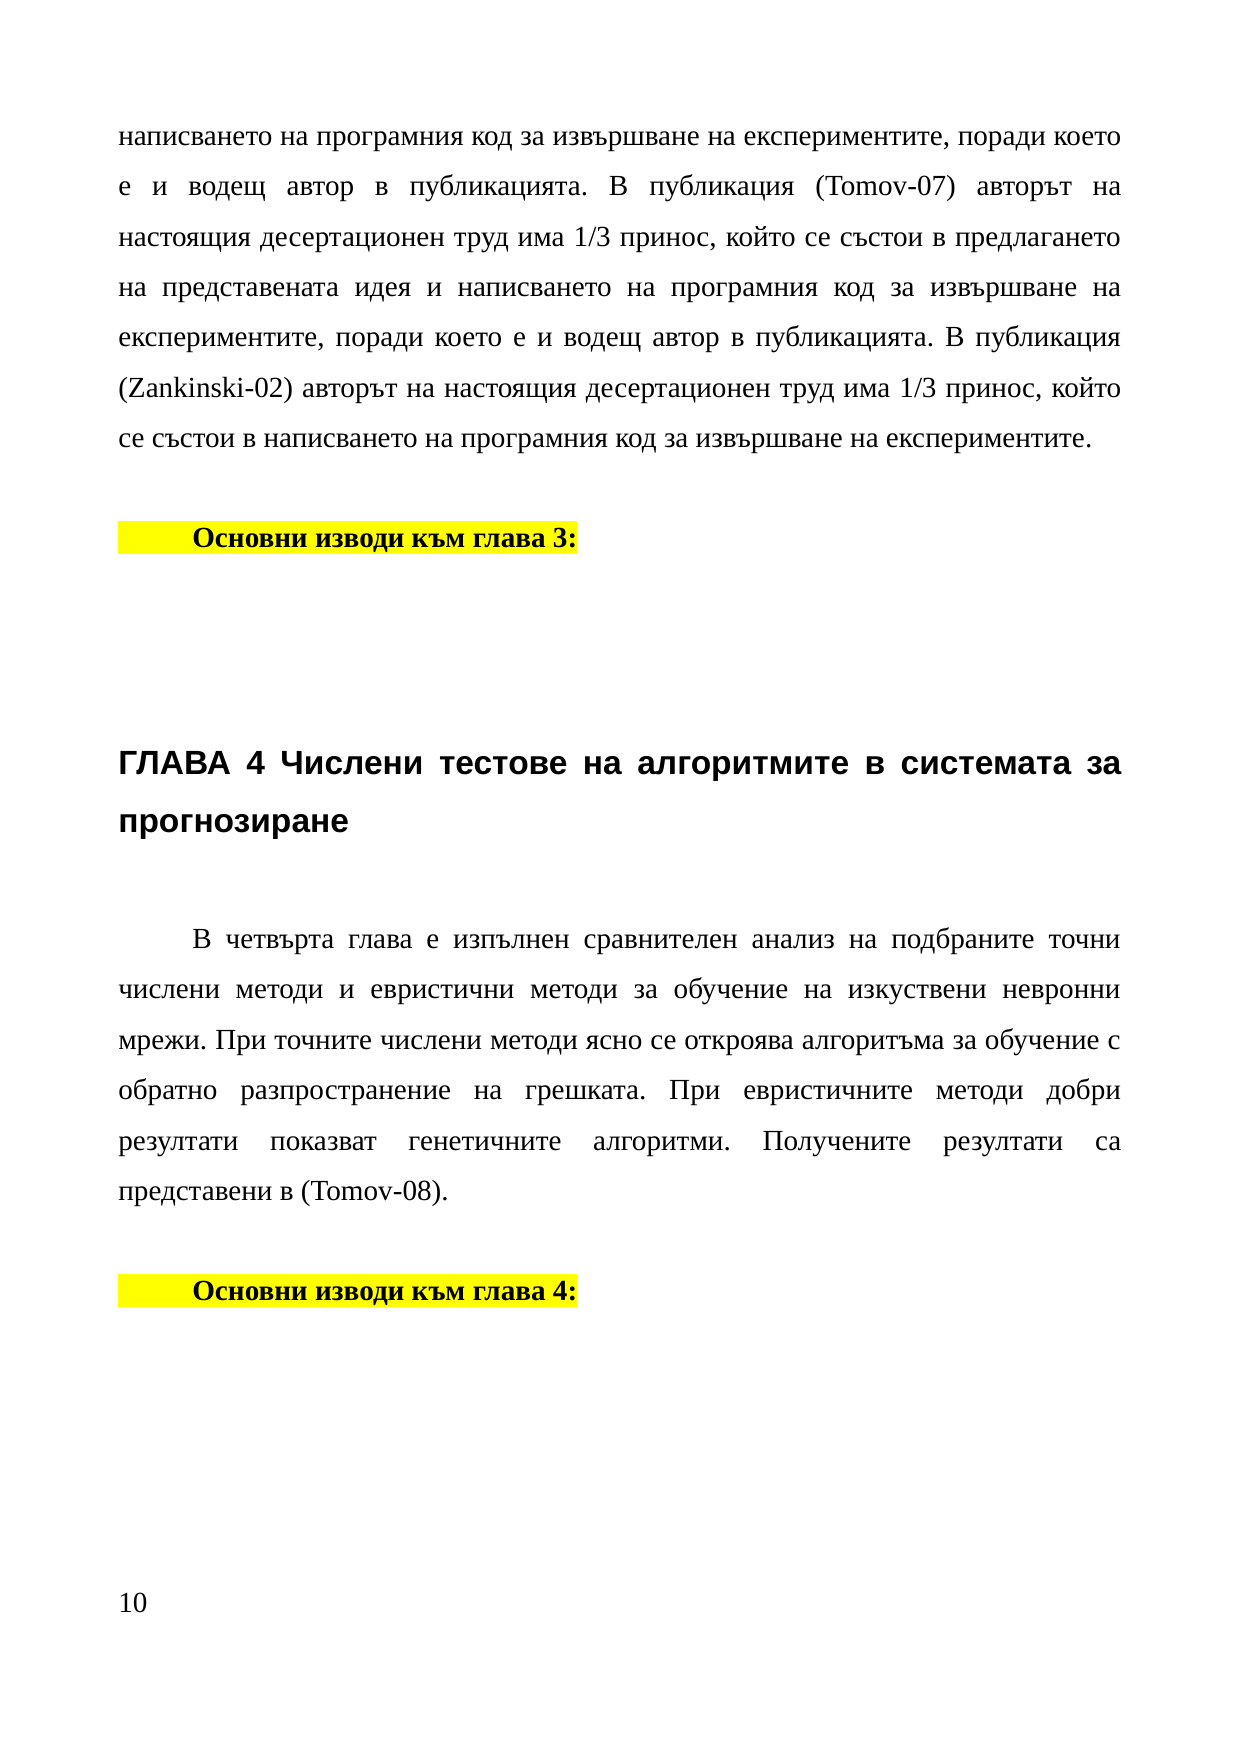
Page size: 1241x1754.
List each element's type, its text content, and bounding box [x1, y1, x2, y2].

text написването на програмния код за извършване на експериментите, поради което е и водещ автор в публикацията. В публикация (Tomov-07) авторът на настоящия десертационен труд има 1/3 принос, който се състои в предлагането на представената идея и написването на програмния код за извършване на експериментите, поради което е и водещ автор в публикацията. В публикация (Zankinski-02) авторът на настоящия десертационен труд има 1/3 принос, който се състои в написването на програмния код за извършване на експериментите. [118, 118, 1122, 453]
text Основни изводи към глава 4: [118, 1273, 1122, 1307]
text Основни изводи към глава 3: [118, 521, 1122, 554]
text В четвърта глава е изпълнен сравнителен анализ на подбраните точни числени методи и евристични методи за обучение на изкуствени невронни мрежи. При точните числени методи ясно се откроява алгоритъма за обучение с обратно разпространение на грешката. При евристичните методи добри резултати показват генетичните алгоритми. Получените резултати са представени в (Tomov-08). [118, 921, 1122, 1206]
subtitle ГЛАВА 4 Числени тестове на алгоритмите в системата за прогнозиране [118, 743, 1122, 839]
